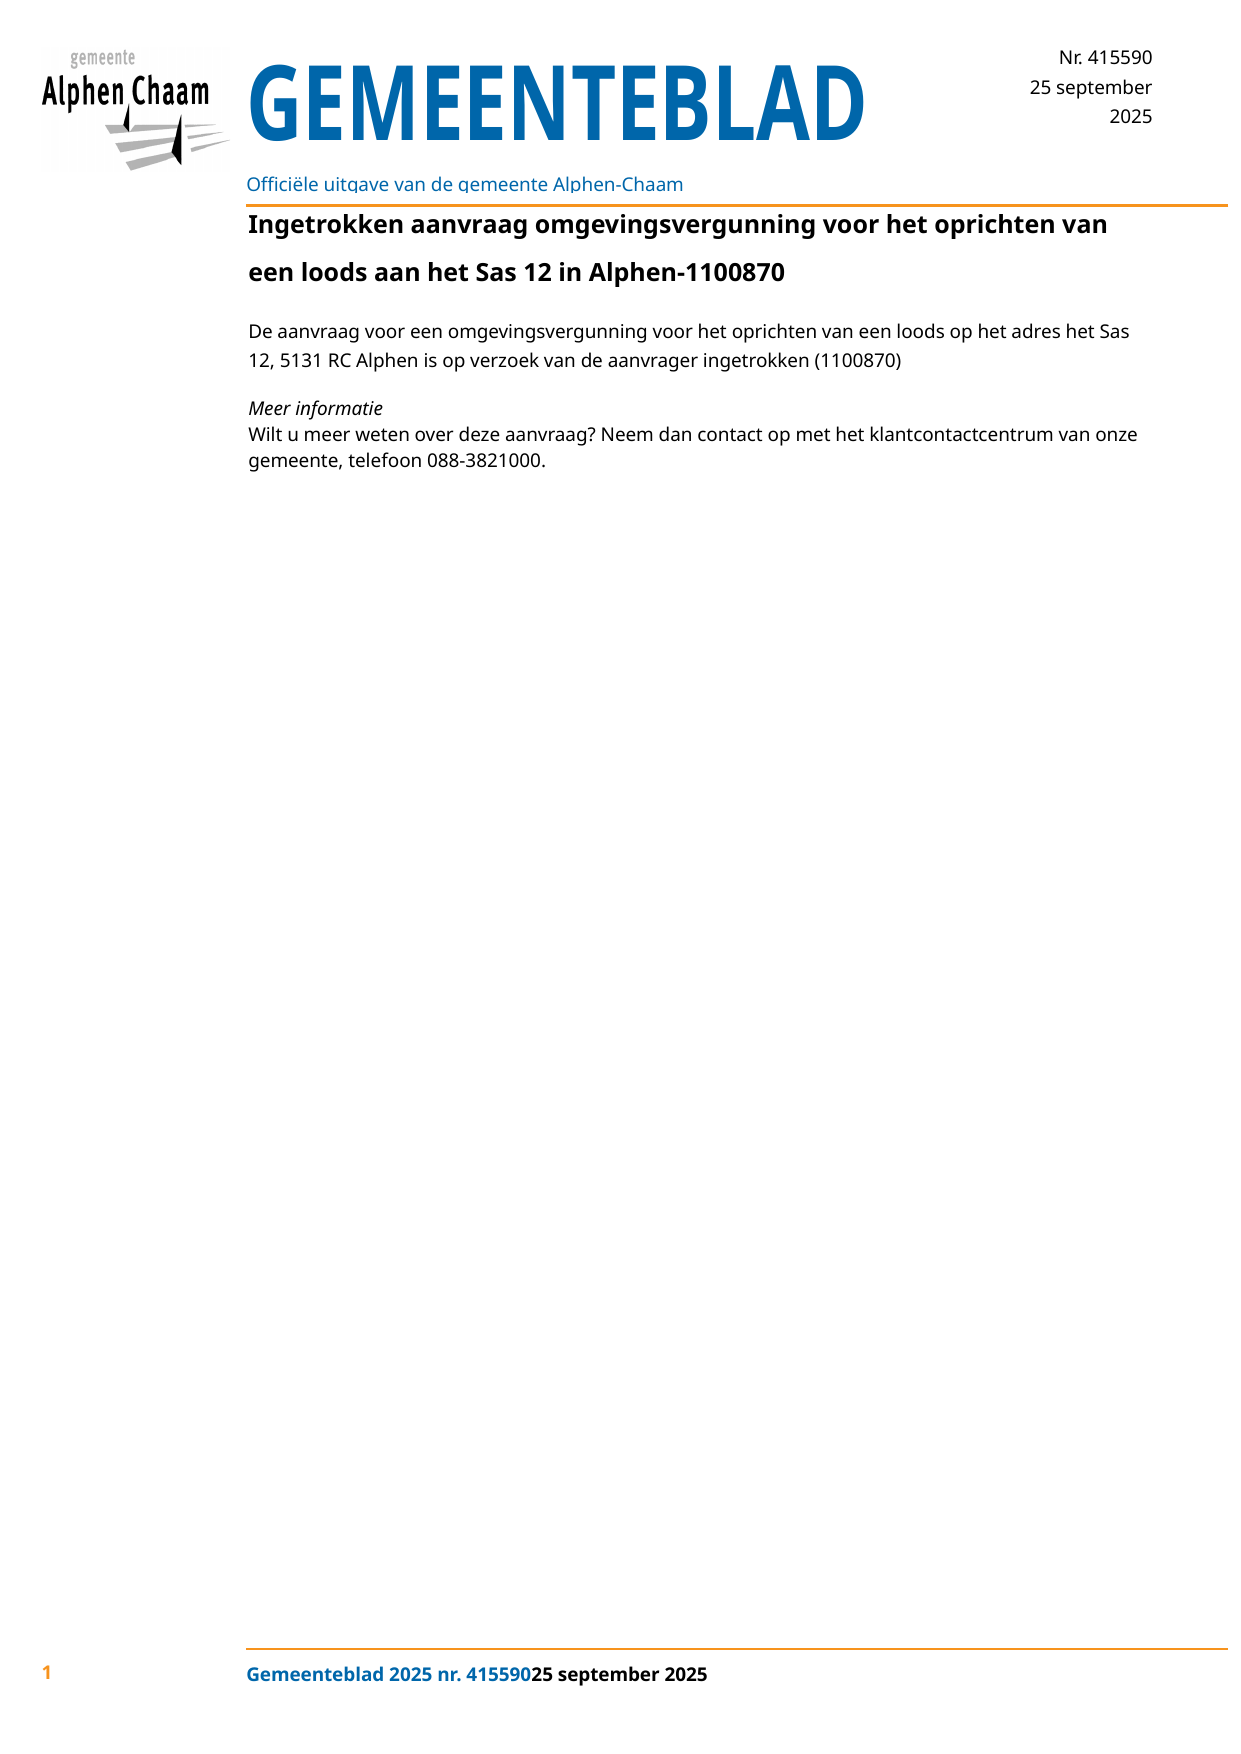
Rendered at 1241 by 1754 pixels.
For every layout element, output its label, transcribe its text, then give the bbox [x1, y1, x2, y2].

text Ingetrokken aanvraag omgevingsvergunning voor het oprichten van een loods aan het Sas 12 in Alphen-1100870 [248, 207, 1152, 288]
text De aanvraag voor een omgevingsvergunning voor het oprichten van een loods op het adres het Sas 12, 5131 RC Alphen is op verzoek van de aanvrager ingetrokken (1100870) [248, 318, 1152, 373]
text Wilt u meer weten over deze aanvraag? Neem dan contact op met het klantcontactcentrum van onze gemeente, telefoon 088-3821000. [248, 421, 1152, 472]
text Meer informatie [248, 395, 1152, 421]
picture [41, 47, 231, 172]
